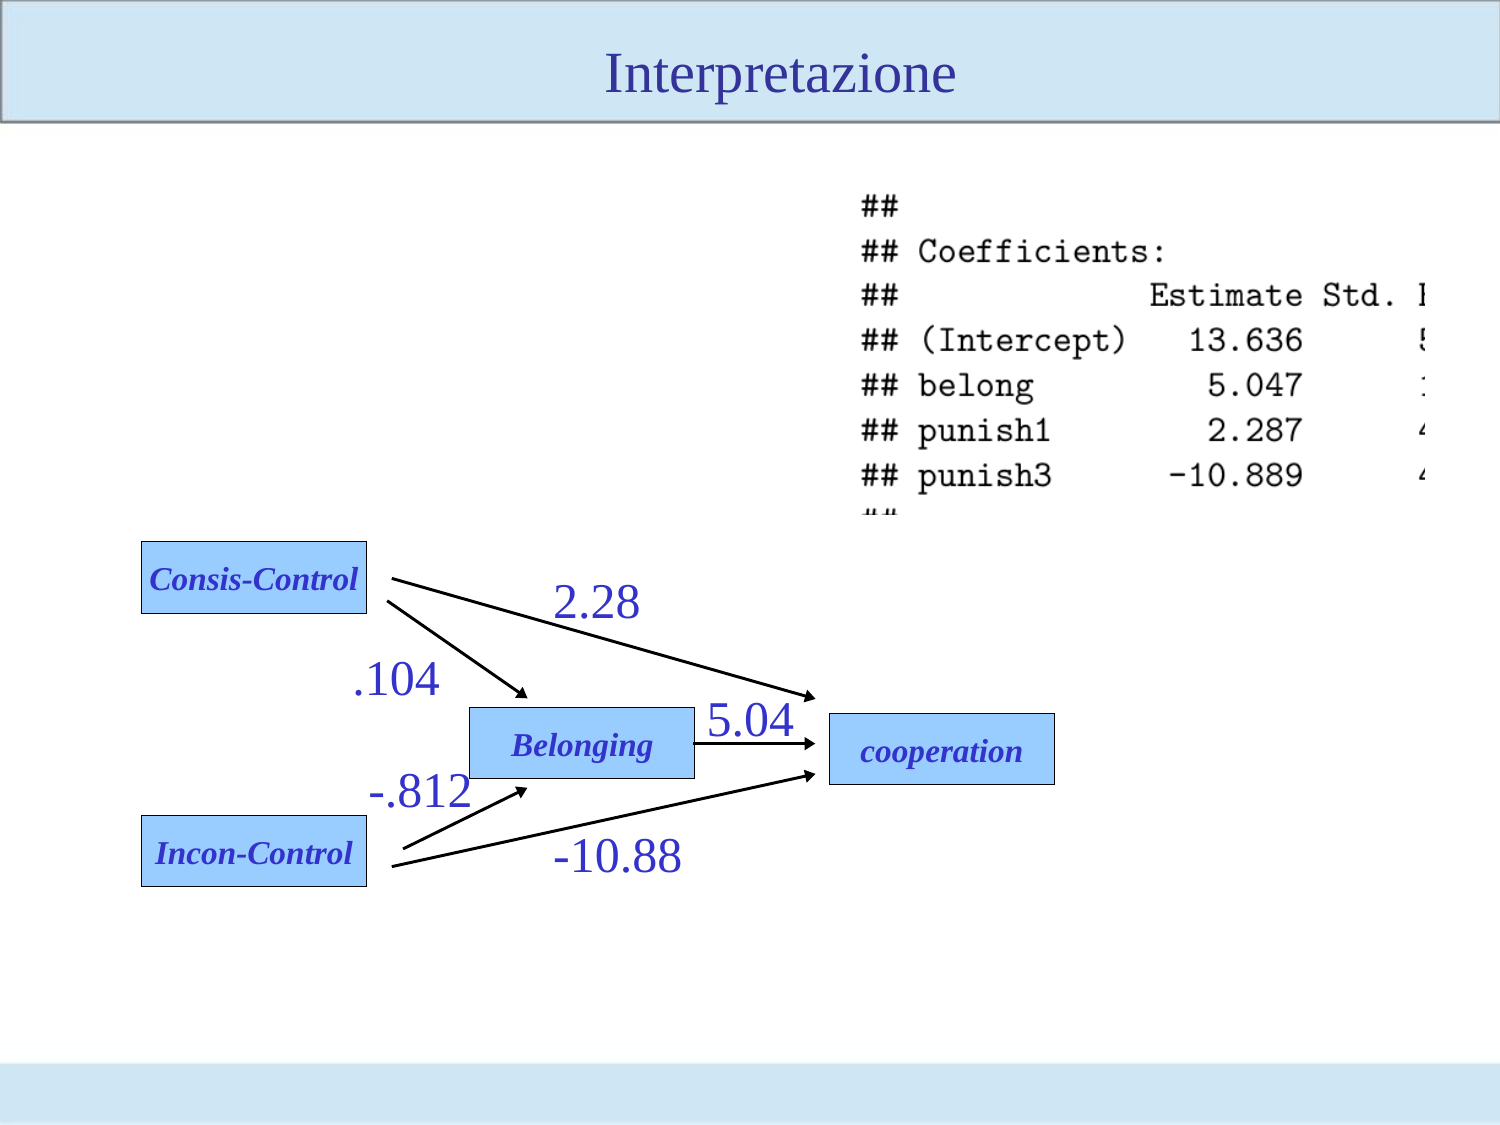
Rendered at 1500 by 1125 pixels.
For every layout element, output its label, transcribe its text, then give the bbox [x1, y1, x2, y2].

text_box Incon-Control [141, 815, 367, 887]
text_box -.812 [353, 750, 488, 826]
title Interpretazione [249, 21, 1313, 117]
text_box -10.88 [538, 814, 698, 890]
picture [0, 0, 1500, 1125]
text_box Consis-Control [141, 541, 367, 614]
text_box 2.28 [538, 560, 656, 636]
text_box 5.04 [691, 679, 810, 754]
text_box Belonging [469, 707, 695, 779]
text_box cooperation [829, 713, 1055, 785]
text_box .104 [337, 637, 455, 713]
